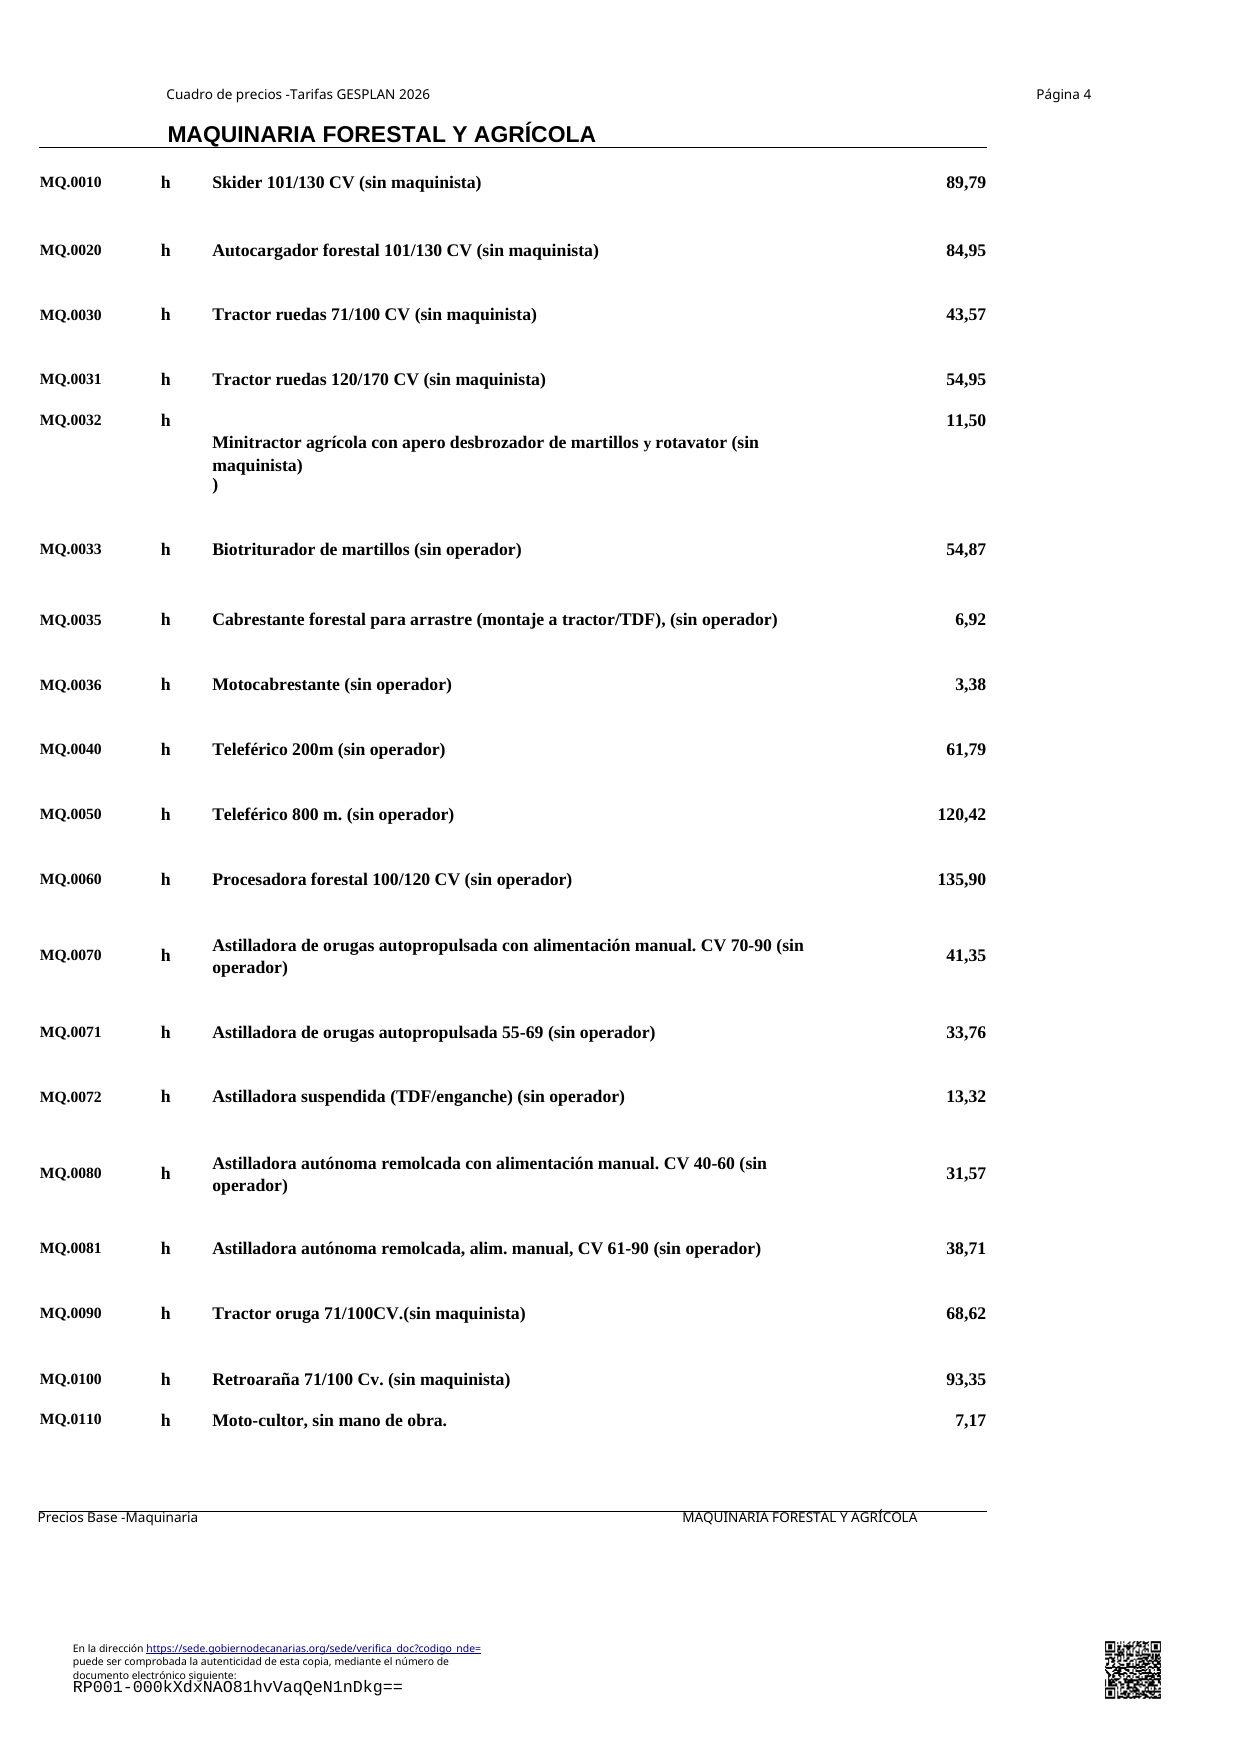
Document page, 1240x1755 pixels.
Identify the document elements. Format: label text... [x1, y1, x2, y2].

table_cell MQ.0080 [39, 1130, 134, 1217]
table_cell h [135, 783, 190, 848]
table_cell h [135, 912, 190, 1001]
table_cell MQ.0032 [39, 413, 134, 512]
text Precios Base -Maquinaria MAQUINARIA FORESTAL Y AGRÍCOLA [37, 1512, 1202, 1526]
table_cell h [135, 653, 190, 718]
table_header h [135, 148, 190, 218]
table_cell h [135, 512, 190, 588]
table_cell h [135, 1130, 190, 1217]
table_cell MQ.0020 [39, 218, 134, 283]
table_cell h [135, 718, 190, 783]
text En la dirección https://sede.gobiernodecanarias.org/sede/verifica_doc?codigo_nde= puede ser comprobada la autenticidad de esta copia, mediante el número de documento electrónico siguiente: RP001-000kXdxNAO81hvVaqQeN1nDkg== [73, 1641, 542, 1696]
table_cell MQ.0033 [39, 512, 134, 588]
table_cell 33,76 [891, 1001, 987, 1065]
table_cell 54,95 [891, 348, 987, 413]
table_cell MQ.0100 [39, 1347, 134, 1412]
table_cell 7,17 [891, 1412, 987, 1511]
table_cell MQ.0050 [39, 783, 134, 848]
table_cell MQ.0060 [39, 848, 134, 912]
table_cell 13,32 [891, 1065, 987, 1130]
table_cell 3,38 [891, 653, 987, 718]
table_cell h [135, 1001, 190, 1065]
table_cell 135,90 [891, 848, 987, 912]
table_cell Astilladora autónoma remolcada con alimentación manual. CV 40-60 (sin operador) [190, 1130, 891, 1217]
table_cell Tractor ruedas 71/100 CV (sin maquinista) [190, 283, 891, 348]
table_cell h [135, 848, 190, 912]
table_cell h [135, 1347, 190, 1412]
table_cell 68,62 [891, 1281, 987, 1347]
table_cell h [135, 283, 190, 348]
table_cell MQ.0030 [39, 283, 134, 348]
table_cell 41,35 [891, 912, 987, 1001]
table_cell Minitractor agrícola con apero desbrozador de martillos y rotavator (sin maquinista) ) [190, 413, 891, 512]
table_cell MQ.0090 [39, 1281, 134, 1347]
table_cell Astilladora de orugas autopropulsada con alimentación manual. CV 70-90 (sin operador) [190, 912, 891, 1001]
table_cell h [135, 218, 190, 283]
table_cell MQ.0071 [39, 1001, 134, 1065]
text Página 4 [1036, 89, 1091, 102]
table_cell h [135, 1218, 190, 1281]
table_cell Astilladora autónoma remolcada, alim. manual, CV 61-90 (sin operador) [190, 1218, 891, 1281]
table_cell h [135, 1412, 190, 1511]
text MAQUINARIA FORESTAL Y AGRÍCOLA [167, 124, 596, 147]
table_cell MQ.0110 [39, 1412, 134, 1511]
table_cell Retroaraña 71/100 Cv. (sin maquinista) [190, 1347, 891, 1412]
table_cell 54,87 [891, 512, 987, 588]
table_cell 84,95 [891, 218, 987, 283]
table_cell h [135, 1065, 190, 1130]
table_cell Autocargador forestal 101/130 CV (sin maquinista) [190, 218, 891, 283]
table_cell h [135, 1281, 190, 1347]
table_cell MQ.0040 [39, 718, 134, 783]
table_cell 61,79 [891, 718, 987, 783]
table_cell 6,92 [891, 588, 987, 653]
table_cell Moto-cultor, sin mano de obra. [190, 1412, 891, 1511]
table_cell MQ.0070 [39, 912, 134, 1001]
table_cell MQ.0072 [39, 1065, 134, 1130]
table_cell 31,57 [891, 1130, 987, 1217]
table_header 89,79 [891, 148, 987, 218]
table_cell Teleférico 800 m. (sin operador) [190, 783, 891, 848]
table_cell h [135, 588, 190, 653]
table_cell 43,57 [891, 283, 987, 348]
table_cell 38,71 [891, 1218, 987, 1281]
table_cell MQ.0081 [39, 1218, 134, 1281]
table_cell 120,42 [891, 783, 987, 848]
table_cell h [135, 348, 190, 413]
table_cell MQ.0031 [39, 348, 134, 413]
table_header Skider 101/130 CV (sin maquinista) [190, 148, 891, 218]
table_header MQ.0010 [39, 148, 134, 218]
table_cell Cabrestante forestal para arrastre (montaje a tractor/TDF), (sin operador) [190, 588, 891, 653]
table_cell 11,50 [891, 413, 987, 512]
table_cell 93,35 [891, 1347, 987, 1412]
table_cell Astilladora de orugas autopropulsada 55-69 (sin operador) [190, 1001, 891, 1065]
table_cell Procesadora forestal 100/120 CV (sin operador) [190, 848, 891, 912]
table_cell Tractor ruedas 120/170 CV (sin maquinista) [190, 348, 891, 413]
table_cell Motocabrestante (sin operador) [190, 653, 891, 718]
table_cell MQ.0036 [39, 653, 134, 718]
table_cell Biotriturador de martillos (sin operador) [190, 512, 891, 588]
table_cell Teleférico 200m (sin operador) [190, 718, 891, 783]
table_cell h [135, 413, 190, 512]
table_cell MQ.0035 [39, 588, 134, 653]
table_cell Astilladora suspendida (TDF/enganche) (sin operador) [190, 1065, 891, 1130]
table_cell Tractor oruga 71/100CV.(sin maquinista) [190, 1281, 891, 1347]
text Cuadro de precios -Tarifas GESPLAN 2026 [166, 89, 430, 102]
